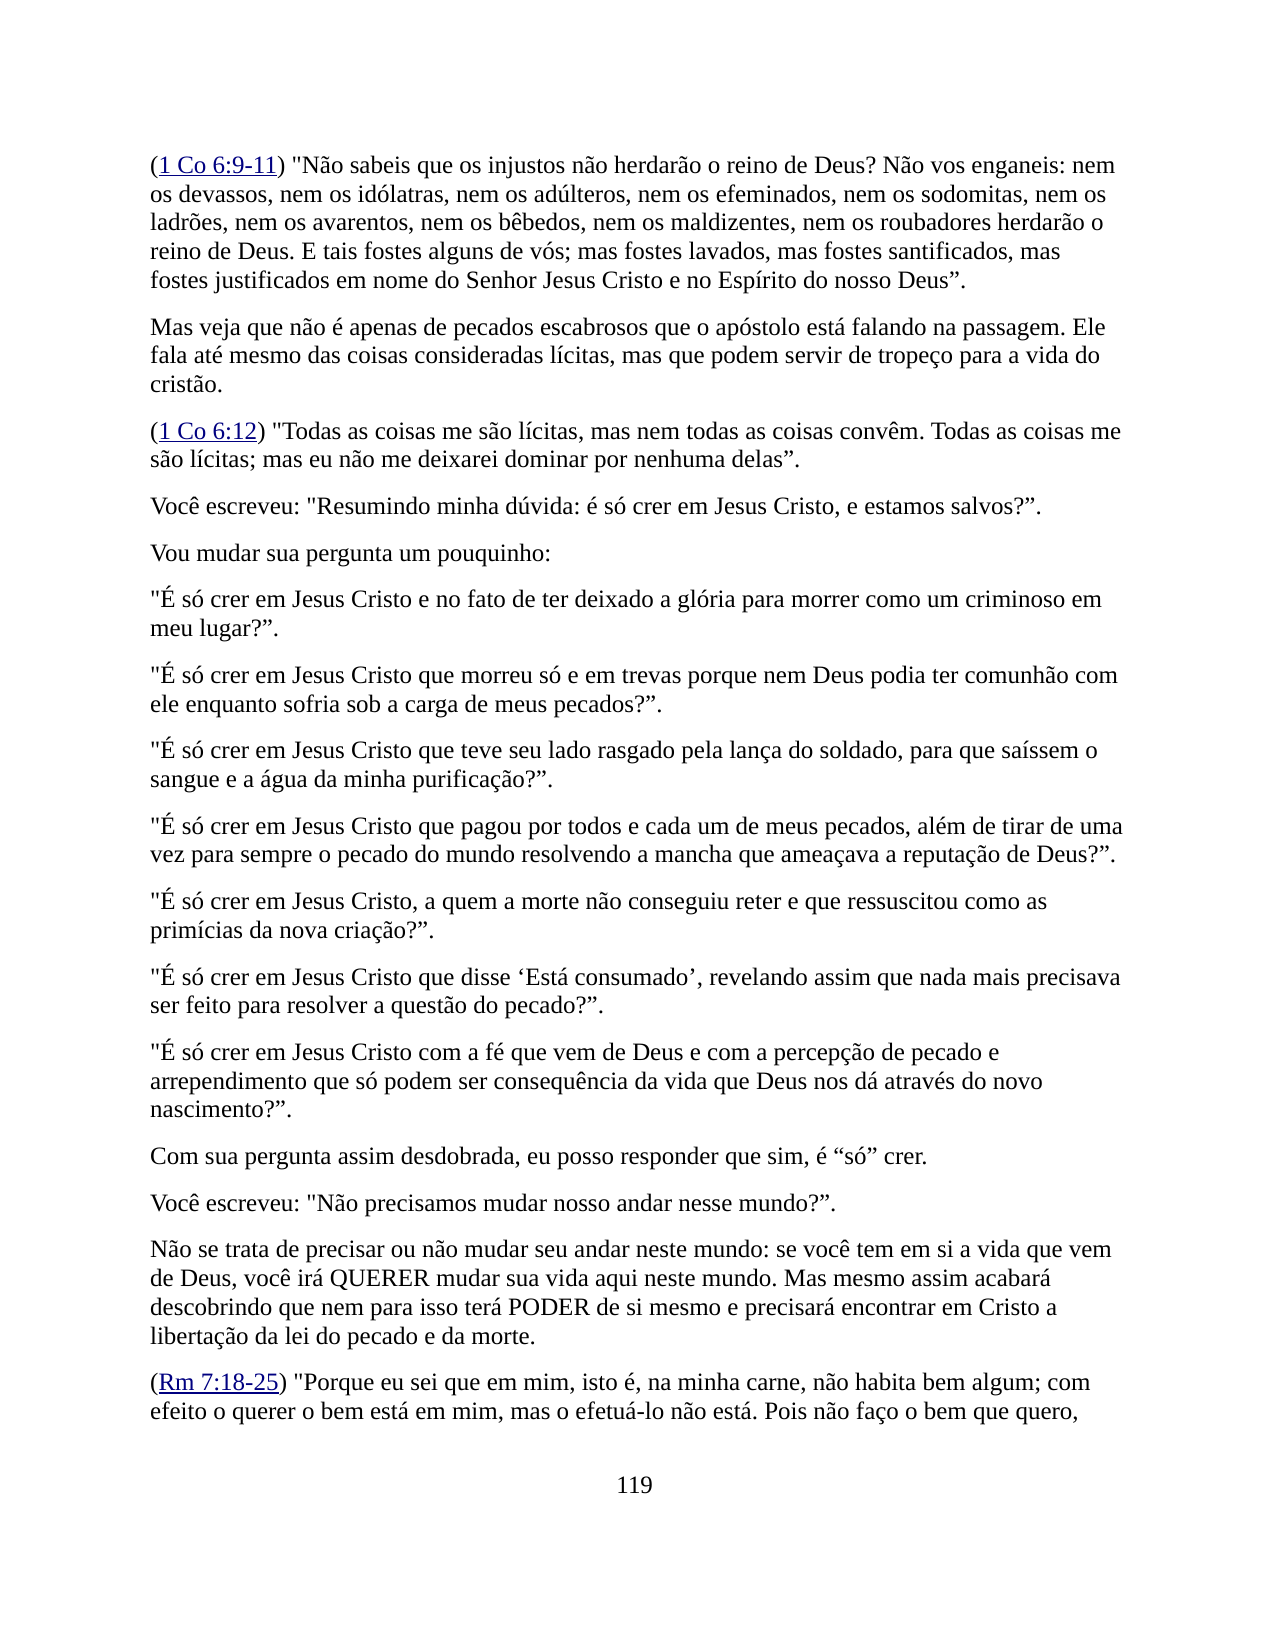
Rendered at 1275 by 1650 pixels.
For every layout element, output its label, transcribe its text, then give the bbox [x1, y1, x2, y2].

text "É só crer em Jesus Cristo que teve seu lado rasgado pela lança do soldado, para que saíssem o sangue e a água da minha purificação?”. [150, 735, 1125, 793]
text "É só crer em Jesus Cristo que pagou por todos e cada um de meus pecados, além de tirar de uma vez para sempre o pecado do mundo resolvendo a mancha que ameaçava a reputação de Deus?”. [150, 811, 1125, 868]
text Não se trata de precisar ou não mudar seu andar neste mundo: se você tem em si a vida que vem de Deus, você irá QUERER mudar sua vida aqui neste mundo. Mas mesmo assim acabará descobrindo que nem para isso terá PODER de si mesmo e precisará encontrar em Cristo a libertação da lei do pecado e da morte. [150, 1234, 1125, 1349]
text (1 Co 6:12) "Todas as coisas me são lícitas, mas nem todas as coisas convêm. Todas as coisas me são lícitas; mas eu não me deixarei dominar por nenhuma delas”. [150, 416, 1125, 473]
text "É só crer em Jesus Cristo, a quem a morte não conseguiu reter e que ressuscitou como as primícias da nova criação?”. [150, 886, 1125, 944]
text Você escreveu: "Resumindo minha dúvida: é só crer em Jesus Cristo, e estamos salvos?”. [150, 491, 1125, 520]
text "É só crer em Jesus Cristo que morreu só e em trevas porque nem Deus podia ter comunhão com ele enquanto sofria sob a carga de meus pecados?”. [150, 660, 1125, 717]
text "É só crer em Jesus Cristo que disse ‘Está consumado’, revelando assim que nada mais precisava ser feito para resolver a questão do pecado?”. [150, 962, 1125, 1019]
text Você escreveu: "Não precisamos mudar nosso andar nesse mundo?”. [150, 1188, 1125, 1217]
text Mas veja que não é apenas de pecados escabrosos que o apóstolo está falando na passagem. Ele fala até mesmo das coisas consideradas lícitas, mas que podem servir de tropeço para a vida do cristão. [150, 312, 1125, 398]
text "É só crer em Jesus Cristo e no fato de ter deixado a glória para morrer como um criminoso em meu lugar?”. [150, 584, 1125, 642]
text Com sua pergunta assim desdobrada, eu posso responder que sim, é “só” crer. [150, 1141, 1125, 1170]
text (1 Co 6:9-11) "Não sabeis que os injustos não herdarão o reino de Deus? Não vos enganeis: nem os devassos, nem os idólatras, nem os adúlteros, nem os efeminados, nem os sodomitas, nem os ladrões, nem os avarentos, nem os bêbedos, nem os maldizentes, nem os roubadores herdarão o reino de Deus. E tais fostes alguns de vós; mas fostes lavados, mas fostes santificados, mas fostes justificados em nome do Senhor Jesus Cristo e no Espírito do nosso Deus”. [150, 150, 1125, 294]
text Vou mudar sua pergunta um pouquinho: [150, 538, 1125, 567]
text (Rm 7:18-25) "Porque eu sei que em mim, isto é, na minha carne, não habita bem algum; com efeito o querer o bem está em mim, mas o efetuá-lo não está. Pois não faço o bem que quero, [150, 1367, 1125, 1425]
text "É só crer em Jesus Cristo com a fé que vem de Deus e com a percepção de pecado e arrependimento que só podem ser consequência da vida que Deus nos dá através do novo nascimento?”. [150, 1037, 1125, 1123]
